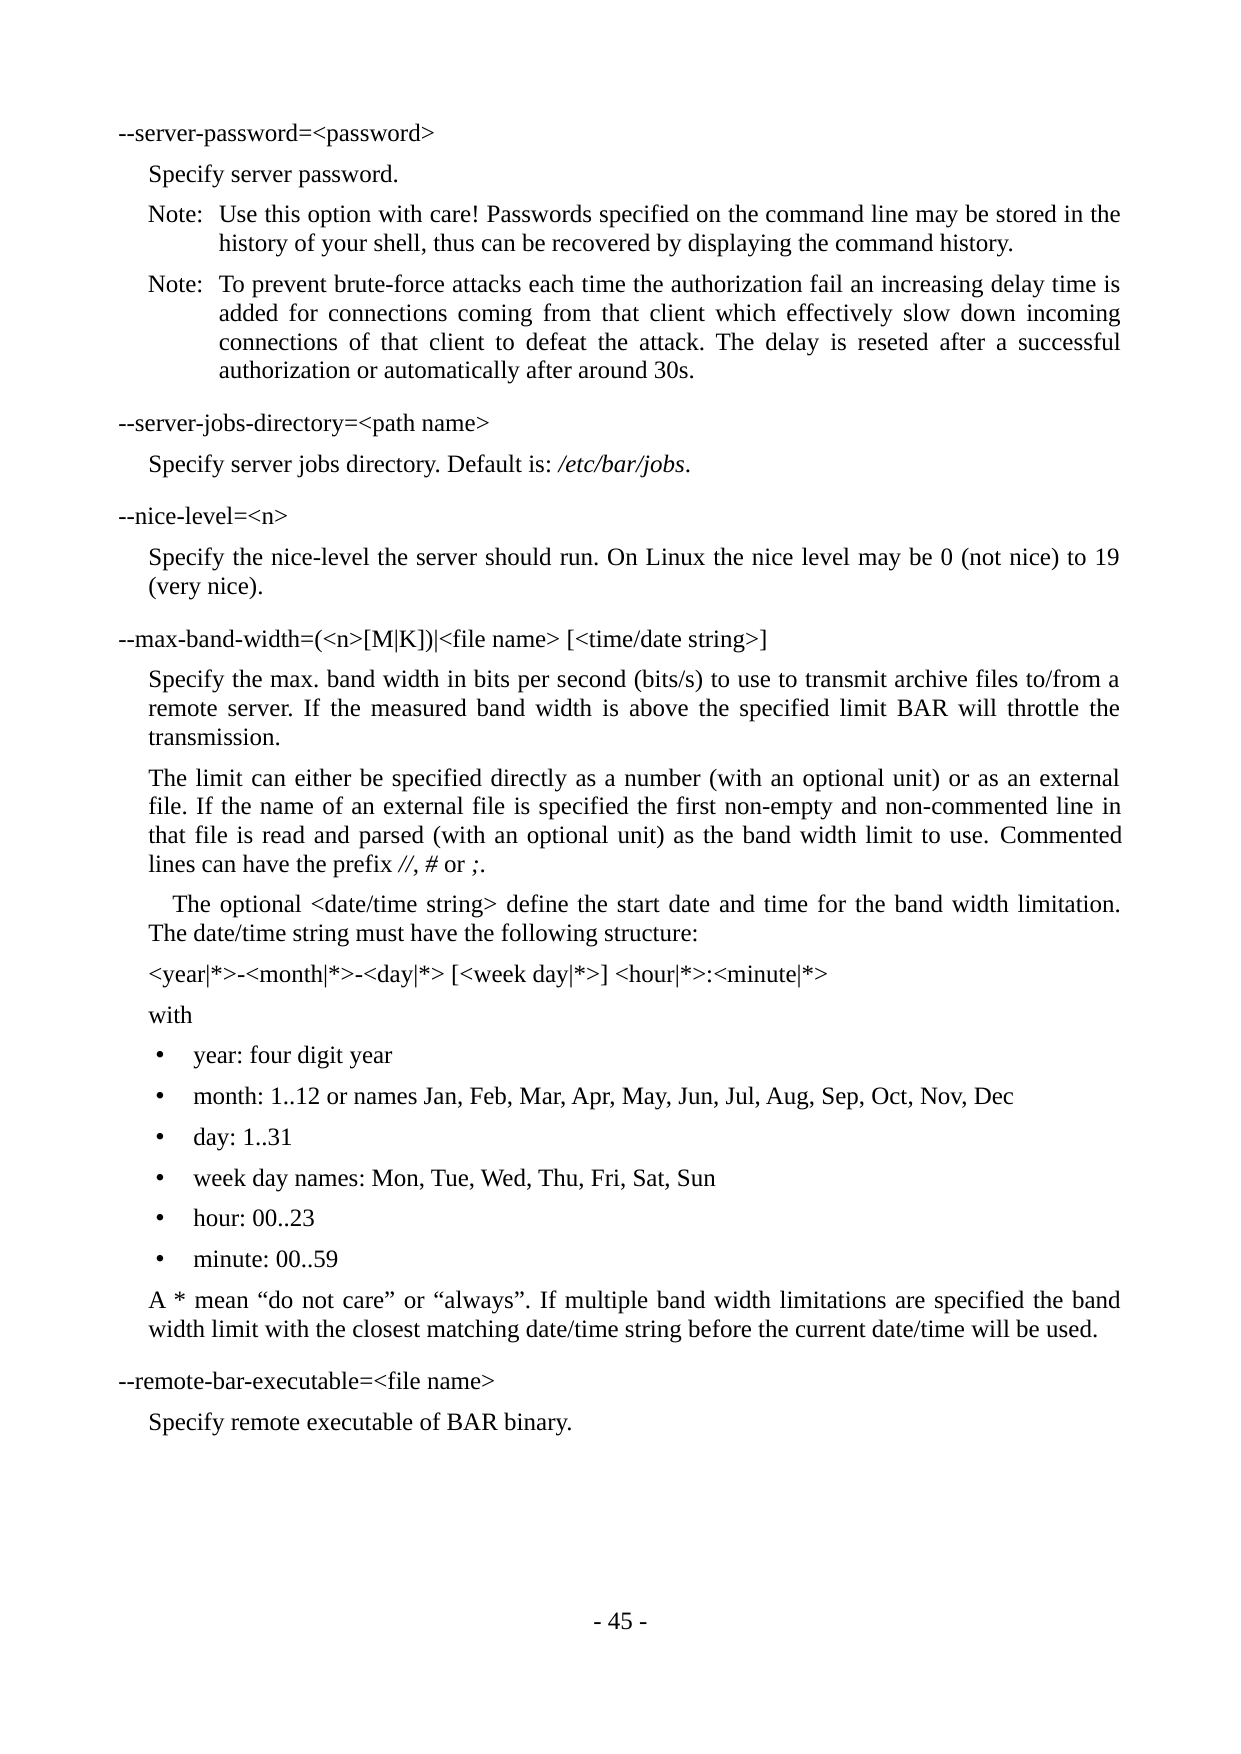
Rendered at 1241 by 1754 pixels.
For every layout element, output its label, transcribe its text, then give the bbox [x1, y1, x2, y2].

text Specify the max. band width in bits per second (bits/s) to use to transmit archive files to/from a remote server. If the measured band width is above the specified limit BAR will throttle the transmission. [148, 664, 1122, 751]
text A * mean “do not care” or “always”. If multiple band width limitations are specified the band width limit with the closest matching date/time string before the current date/time will be used. [148, 1285, 1122, 1342]
text The limit can either be specified directly as a number (with an optional unit) or as an external file. If the name of an external file is specified the first non-empty and non-commented line in that file is read and parsed (with an optional unit) as the band width limit to use. Commented lines can have the prefix //, # or ;. [148, 763, 1122, 878]
title --remote-bar-executable=<file name> [118, 1366, 1122, 1395]
title --max-band-width=(<n>[M|K])|<file name> [<time/date string>] [118, 624, 1122, 652]
text Specify server jobs directory. Default is: /etc/bar/jobs. [148, 449, 1122, 477]
text Note: To prevent brute-force attacks each time the authorization fail an increasing delay time is added for connections coming from that client which effectively slow down incoming connections of that client to defeat the attack. The delay is reseted after a successful authorization or automatically after around 30s. [148, 269, 1122, 384]
text Specify remote executable of BAR binary. [148, 1407, 1122, 1436]
text <year|*>-<month|*>-<day|*> [<week day|*>] <hour|*>:<minute|*> [148, 959, 1122, 988]
title --nice-level=<n> [118, 501, 1122, 530]
title --server-password=<password> [118, 118, 1122, 147]
list month: 1..12 or names Jan, Feb, Mar, Apr, May, Jun, Jul, Aug, Sep, Oct, Nov, Dec [156, 1081, 1122, 1110]
text Specify server password. [148, 159, 1122, 188]
text Note: Use this option with care! Passwords specified on the command line may be stored in the history of your shell, thus can be recovered by displaying the command history. [148, 199, 1122, 257]
list year: four digit year [156, 1041, 1122, 1069]
text with [148, 1000, 1122, 1028]
list week day names: Mon, Tue, Wed, Thu, Fri, Sat, Sun [156, 1163, 1122, 1191]
title --server-jobs-directory=<path name> [118, 408, 1122, 437]
text The optional <date/time string> define the start date and time for the band width limitation. The date/time string must have the following structure: [148, 889, 1122, 947]
list minute: 00..59 [156, 1244, 1122, 1273]
list day: 1..31 [156, 1122, 1122, 1151]
list hour: 00..23 [156, 1203, 1122, 1232]
text Specify the nice-level the server should run. On Linux the nice level may be 0 (not nice) to 19 (very nice). [148, 542, 1122, 600]
